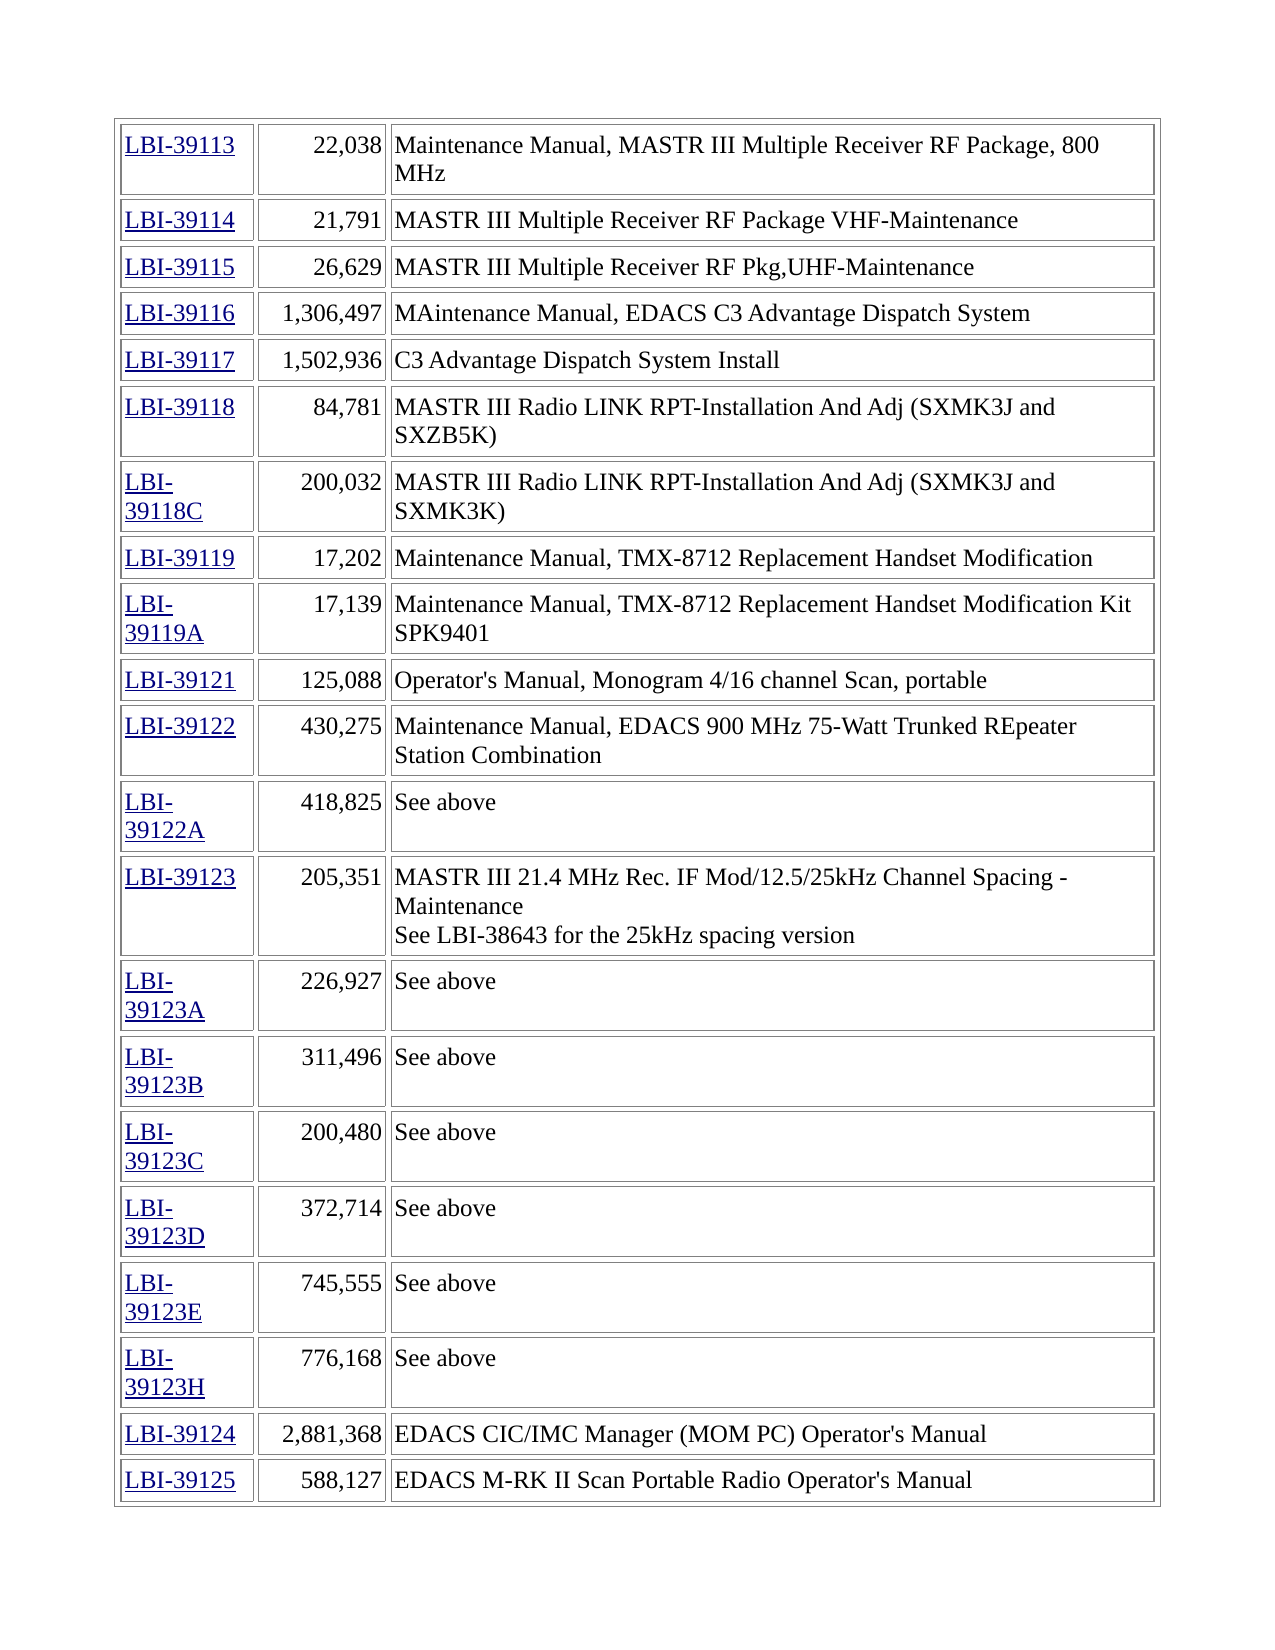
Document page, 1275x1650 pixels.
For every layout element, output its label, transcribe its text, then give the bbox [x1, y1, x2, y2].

table_cell LBI-39117 [118, 334, 255, 380]
table_cell LBI-39122A [118, 775, 255, 851]
table_cell MASTR III Multiple Receiver RF Package VHF-Maintenance [388, 194, 1157, 240]
table_cell LBI-39123D [118, 1181, 255, 1256]
table_cell C3 Advantage Dispatch System Install [388, 334, 1157, 380]
table_cell 26,629 [255, 240, 388, 287]
table_cell LBI-39114 [118, 194, 255, 240]
table_cell LBI-39116 [118, 287, 255, 333]
table_cell 776,168 [255, 1332, 388, 1407]
table_cell 588,127 [255, 1454, 388, 1501]
table_cell See above [388, 775, 1157, 851]
table_cell 1,306,497 [255, 287, 388, 333]
table_cell Operator's Manual, Monogram 4/16 channel Scan, portable [388, 653, 1157, 700]
table_cell 2,881,368 [255, 1407, 388, 1454]
table_cell 125,088 [255, 653, 388, 700]
table_cell LBI-39119 [118, 531, 255, 578]
table_cell MASTR III Multiple Receiver RF Pkg,UHF-Maintenance [388, 240, 1157, 287]
table_cell LBI-39125 [118, 1454, 255, 1501]
table_cell LBI-39119A [118, 578, 255, 653]
table_cell 17,139 [255, 578, 388, 653]
table_cell See above [388, 1332, 1157, 1407]
table_cell See above [388, 1181, 1157, 1256]
table_cell Maintenance Manual, MASTR III Multiple Receiver RF Package, 800 MHz [388, 119, 1157, 193]
table_cell See above [388, 1030, 1157, 1106]
table_cell See above [388, 1106, 1157, 1181]
table_cell MAintenance Manual, EDACS C3 Advantage Dispatch System [388, 287, 1157, 333]
table_cell 200,480 [255, 1106, 388, 1181]
table_cell LBI-39123A [118, 955, 255, 1030]
table_cell LBI-39121 [118, 653, 255, 700]
table_cell 200,032 [255, 456, 388, 531]
table_cell 205,351 [255, 851, 388, 955]
table_cell LBI-39118C [118, 456, 255, 531]
table_cell LBI-39123H [118, 1332, 255, 1407]
table_cell LBI-39122 [118, 700, 255, 775]
table_cell MASTR III Radio LINK RPT-Installation And Adj (SXMK3J and SXZB5K) [388, 380, 1157, 456]
table_cell 84,781 [255, 380, 388, 456]
table_cell See above [388, 955, 1157, 1030]
table_cell LBI-39123B [118, 1030, 255, 1106]
table_cell Maintenance Manual, TMX-8712 Replacement Handset Modification [388, 531, 1157, 578]
table_cell LBI-39115 [118, 240, 255, 287]
table_cell LBI-39118 [118, 380, 255, 456]
table_cell 745,555 [255, 1256, 388, 1332]
table_cell MASTR III Radio LINK RPT-Installation And Adj (SXMK3J and SXMK3K) [388, 456, 1157, 531]
table_cell Maintenance Manual, TMX-8712 Replacement Handset Modification Kit SPK9401 [388, 578, 1157, 653]
table_cell 226,927 [255, 955, 388, 1030]
table_cell LBI-39123 [118, 851, 255, 955]
table_cell LBI-39123C [118, 1106, 255, 1181]
table_cell 1,502,936 [255, 334, 388, 380]
table_cell 418,825 [255, 775, 388, 851]
table_cell Maintenance Manual, EDACS 900 MHz 75-Watt Trunked REpeater Station Combination [388, 700, 1157, 775]
table_cell EDACS CIC/IMC Manager (MOM PC) Operator's Manual [388, 1407, 1157, 1454]
table_cell MASTR III 21.4 MHz Rec. IF Mod/12.5/25kHz Channel Spacing - Maintenance See LBI-38643 for the 25kHz spacing version [388, 851, 1157, 955]
table_cell LBI-39113 [118, 119, 255, 193]
table_cell LBI-39124 [118, 1407, 255, 1454]
table_cell 21,791 [255, 194, 388, 240]
table_cell LBI-39123E [118, 1256, 255, 1332]
table_cell 430,275 [255, 700, 388, 775]
table_cell 17,202 [255, 531, 388, 578]
table_cell See above [388, 1256, 1157, 1332]
table_cell EDACS M-RK II Scan Portable Radio Operator's Manual [388, 1454, 1157, 1501]
table_cell 311,496 [255, 1030, 388, 1106]
table_cell 372,714 [255, 1181, 388, 1256]
table_cell 22,038 [255, 119, 388, 193]
